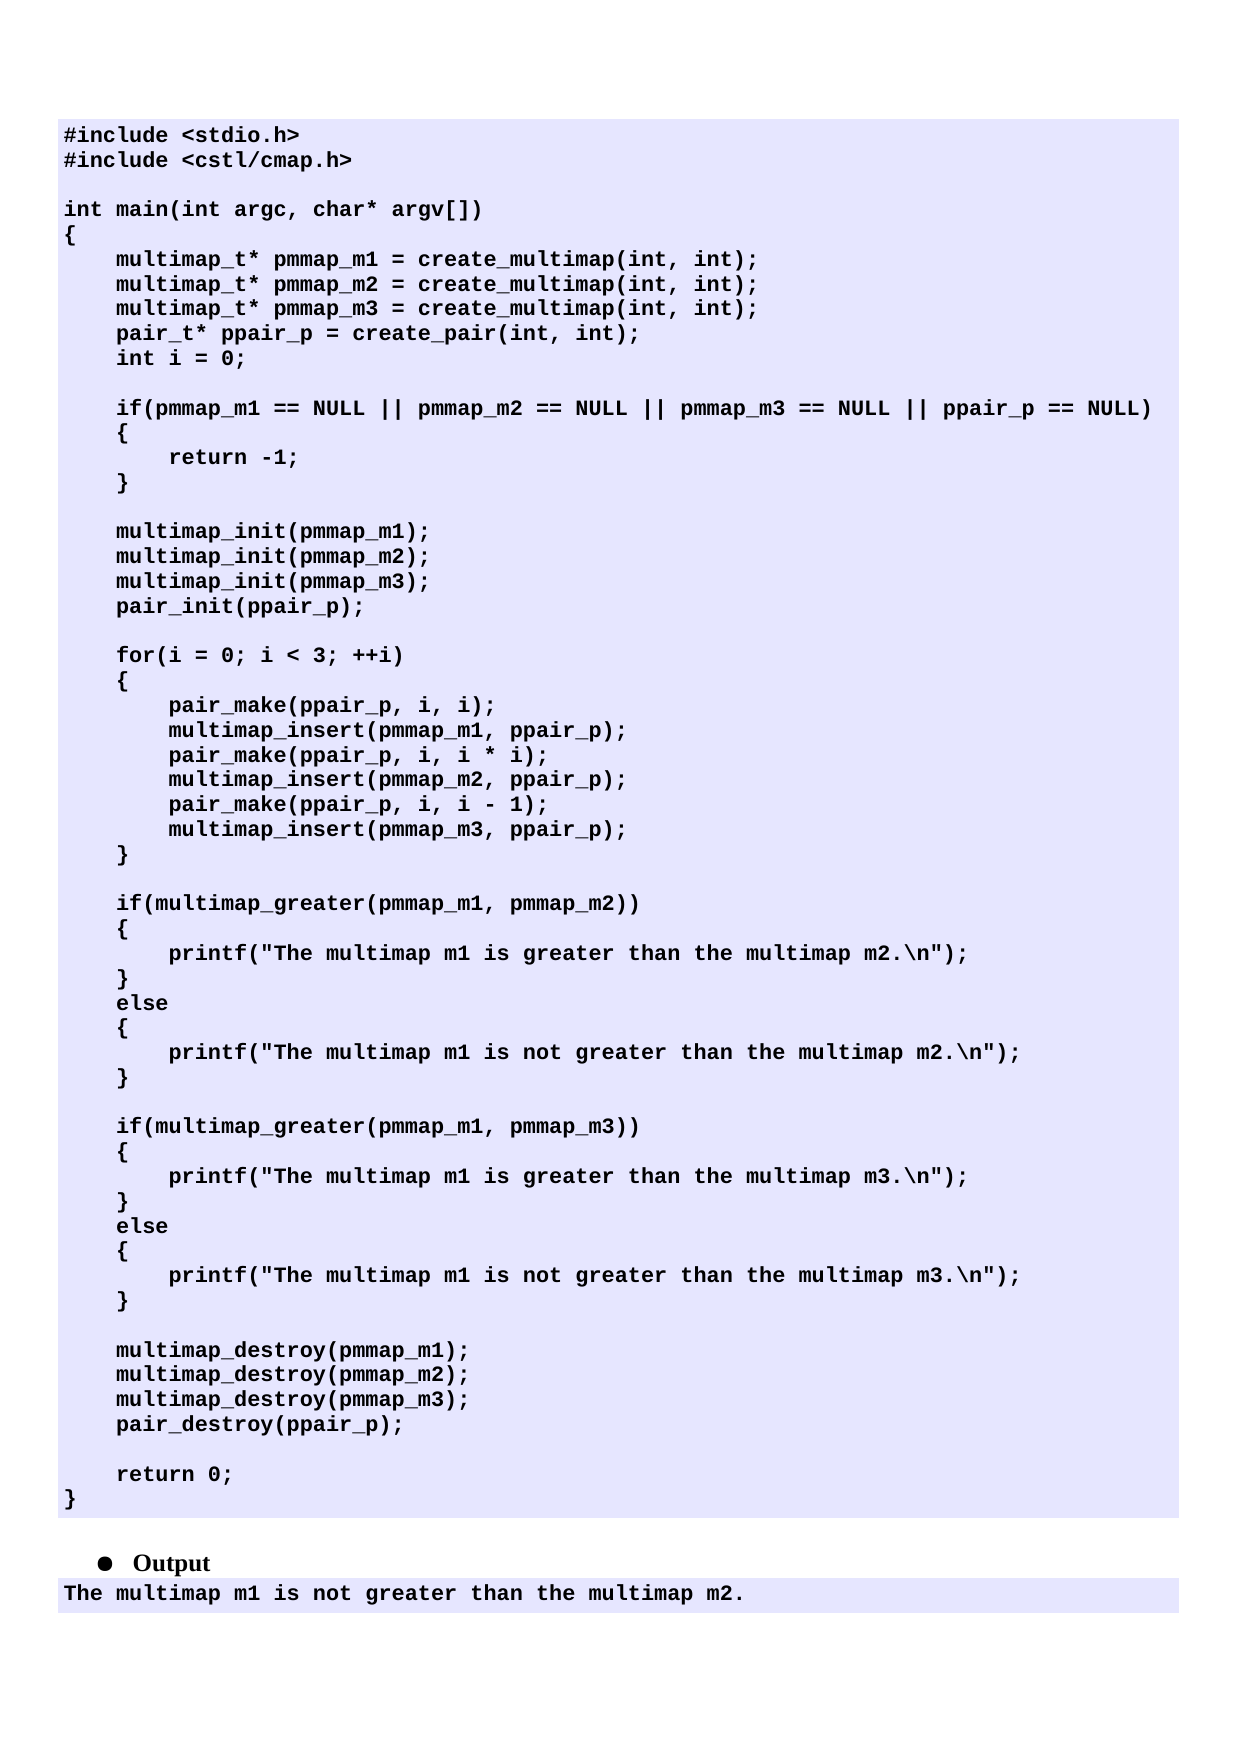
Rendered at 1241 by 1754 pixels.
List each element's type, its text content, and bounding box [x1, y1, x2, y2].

table_header The multimap m1 is not greater than the multimap m2. [58, 1578, 1179, 1613]
list Output [95, 1548, 1179, 1577]
table_header #include <stdio.h> #include <cstl/cmap.h> int main(int argc, char* argv[]) { multimap_t* pmmap_m1 = create_multimap(int, int); multimap_t* pmmap_m2 = create_multimap(int, int); multimap_t* pmmap_m3 = create_multimap(int, int); pair_t* ppair_p = create_pair(int, int); int i = 0; if(pmmap_m1 == NULL || pmmap_m2 == NULL || pmmap_m3 == NULL || ppair_p == NULL) { return -1; } multimap_init(pmmap_m1); multimap_init(pmmap_m2); multimap_init(pmmap_m3); pair_init(ppair_p); for(i = 0; i < 3; ++i) { pair_make(ppair_p, i, i); multimap_insert(pmmap_m1, ppair_p); pair_make(ppair_p, i, i * i); multimap_insert(pmmap_m2, ppair_p); pair_make(ppair_p, i, i - 1); multimap_insert(pmmap_m3, ppair_p); } if(multimap_greater(pmmap_m1, pmmap_m2)) { printf("The multimap m1 is greater than the multimap m2.\n"); } else { printf("The multimap m1 is not greater than the multimap m2.\n"); } if(multimap_greater(pmmap_m1, pmmap_m3)) { printf("The multimap m1 is greater than the multimap m3.\n"); } else { printf("The multimap m1 is not greater than the multimap m3.\n"); } multimap_destroy(pmmap_m1); multimap_destroy(pmmap_m2); multimap_destroy(pmmap_m3); pair_destroy(ppair_p); return 0; } [58, 119, 1179, 1518]
